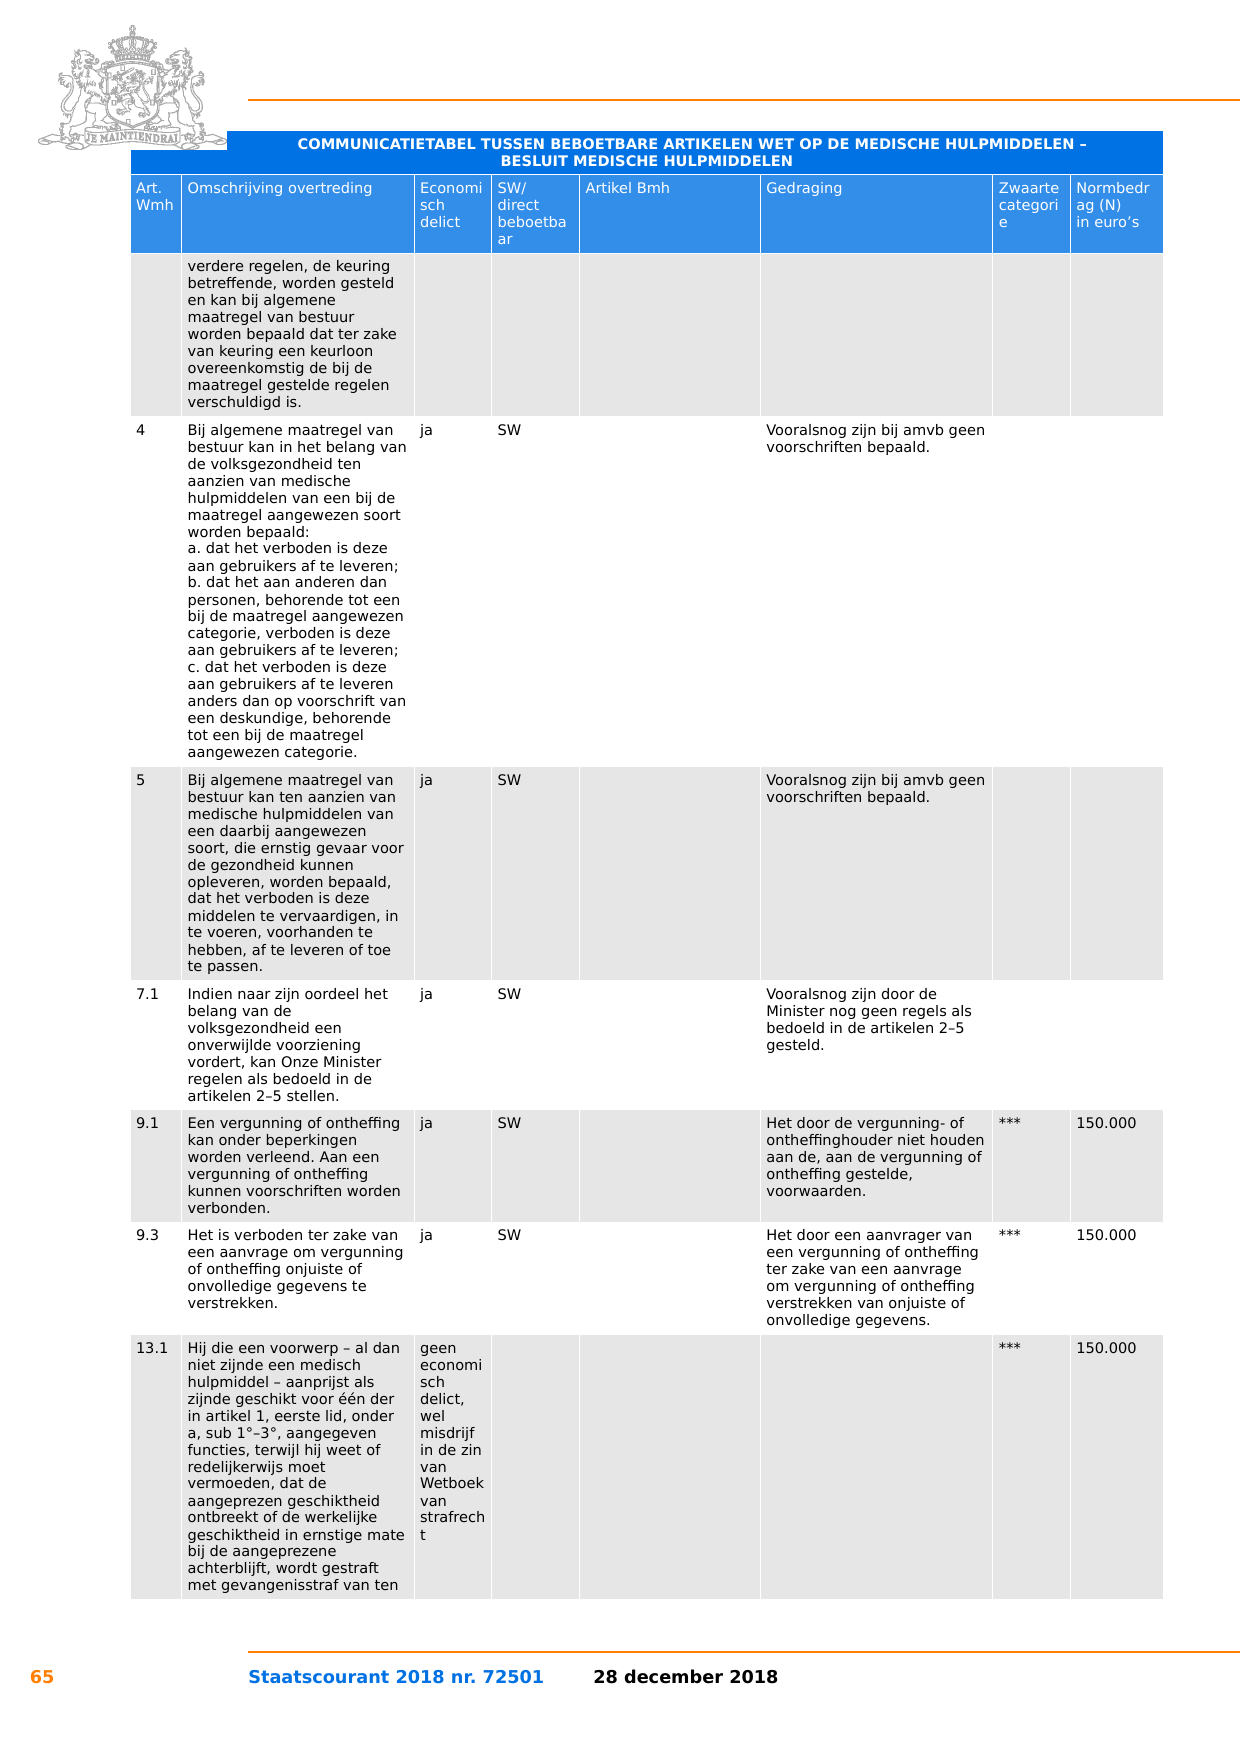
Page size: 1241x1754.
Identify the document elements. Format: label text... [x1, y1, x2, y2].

table_cell [761, 254, 992, 416]
table_cell SW [492, 1110, 579, 1222]
table_cell Vooralsnog zijn door de Minister nog geen regels als bedoeld in de artikelen 2–5 gesteld. [761, 981, 992, 1109]
table_cell Het door de vergunning- of ontheffinghouder niet houden aan de, aan de vergunning of ontheffing gestelde, voorwaarden. [761, 1110, 992, 1222]
table_cell [580, 1110, 760, 1222]
table_cell Het is verboden ter zake van een aanvrage om vergunning of ontheffing onjuiste of onvolledige gegevens te verstrekken. [182, 1223, 414, 1334]
table_cell ja [415, 417, 491, 766]
table_cell Een vergunning of ontheffing kan onder beperkingen worden verleend. Aan een vergunning of ontheffing kunnen voorschriften worden verbonden. [182, 1110, 414, 1222]
table_cell 150.000 [1071, 1335, 1163, 1599]
table_cell Economisch delict [415, 175, 491, 253]
table_cell ja [415, 1223, 491, 1334]
table_cell SW [492, 417, 579, 766]
table_cell [761, 1335, 992, 1599]
table_cell [1071, 767, 1163, 980]
table_cell *** [993, 1335, 1070, 1599]
table_cell [131, 254, 181, 416]
table_cell [580, 254, 760, 416]
table_cell verdere regelen, de keuring betreffende, worden gesteld en kan bij algemene maatregel van bestuur worden bepaald dat ter zake van keuring een keurloon overeenkomstig de bij de maatregel gestelde regelen verschuldigd is. [182, 254, 414, 416]
table_cell [580, 1223, 760, 1334]
table_cell 13.1 [131, 1335, 181, 1599]
table_cell Artikel Bmh [580, 175, 760, 253]
table_cell Hij die een voorwerp – al dan niet zijnde een medisch hulpmiddel – aanprijst als zijnde geschikt voor één der in artikel 1, eerste lid, onder a, sub 1°–3°, aangegeven functies, terwijl hij weet of redelijkerwijs moet vermoeden, dat de aangeprezen geschiktheid ontbreekt of de werkelijke geschiktheid in ernstige mate bij de aangeprezene achterblijft, wordt gestraft met gevangenisstraf van ten [182, 1335, 414, 1599]
picture [38, 25, 227, 150]
table_cell Vooralsnog zijn bij amvb geen voorschriften bepaald. [761, 417, 992, 766]
table_cell Vooralsnog zijn bij amvb geen voorschriften bepaald. [761, 767, 992, 980]
table_cell ja [415, 981, 491, 1109]
table_cell Gedraging [761, 175, 992, 253]
table_cell Het door een aanvrager van een vergunning of ontheffing ter zake van een aanvrage om vergunning of ontheffing verstrekken van onjuiste of onvolledige gegevens. [761, 1223, 992, 1334]
table_cell [993, 254, 1070, 416]
table_cell [492, 254, 579, 416]
table_cell 150.000 [1071, 1223, 1163, 1334]
table_cell [993, 417, 1070, 766]
table_cell *** [993, 1110, 1070, 1222]
table_cell [993, 981, 1070, 1109]
table_cell 9.1 [131, 1110, 181, 1222]
table_cell 7.1 [131, 981, 181, 1109]
table_cell Bij algemene maatregel van bestuur kan ten aanzien van medische hulpmiddelen van een daarbij aangewezen soort, die ernstig gevaar voor de gezondheid kunnen opleveren, worden bepaald, dat het verboden is deze middelen te vervaardigen, in te voeren, voorhanden te hebben, af te leveren of toe te passen. [182, 767, 414, 980]
table_cell 9.3 [131, 1223, 181, 1334]
table_cell [492, 1335, 579, 1599]
table_cell [580, 1335, 760, 1599]
table_cell Art. Wmh [131, 175, 181, 253]
table_cell SW/ direct beboetbaar [492, 175, 579, 253]
table_cell 150.000 [1071, 1110, 1163, 1222]
table_cell geen economisch delict, wel misdrijf in de zin van Wetboek van strafrecht [415, 1335, 491, 1599]
table_cell [415, 254, 491, 416]
table_cell SW [492, 1223, 579, 1334]
table_cell Bij algemene maatregel van bestuur kan in het belang van de volksgezondheid ten aanzien van medische hulpmiddelen van een bij de maatregel aangewezen soort worden bepaald: a. dat het verboden is deze aan gebruikers af te leveren; b. dat het aan anderen dan personen, behorende tot een bij de maatregel aangewezen categorie, verboden is deze aan gebruikers af te leveren; c. dat het verboden is deze aan gebruikers af te leveren anders dan op voorschrift van een deskundige, behorende tot een bij de maatregel aangewezen categorie. [182, 417, 414, 766]
table_cell Indien naar zijn oordeel het belang van de volksgezondheid een onverwijlde voorziening vordert, kan Onze Minister regelen als bedoeld in de artikelen 2–5 stellen. [182, 981, 414, 1109]
table_cell [580, 981, 760, 1109]
table_cell 4 [131, 417, 181, 766]
table_cell *** [993, 1223, 1070, 1334]
table_cell [1071, 254, 1163, 416]
table_cell [1071, 417, 1163, 766]
table_header COMMUNICATIETABEL TUSSEN BEBOETBARE ARTIKELEN WET OP DE MEDISCHE HULPMIDDELEN – BESLUIT MEDISCHE HULPMIDDELEN [131, 131, 1163, 174]
table_cell [1071, 981, 1163, 1109]
table_cell Zwaarte categorie [993, 175, 1070, 253]
table_cell [993, 767, 1070, 980]
table_cell Omschrijving overtreding [182, 175, 414, 253]
table_cell Normbedrag (N) in euro’s [1071, 175, 1163, 253]
table_cell ja [415, 767, 491, 980]
table_cell SW [492, 981, 579, 1109]
table_cell [580, 767, 760, 980]
table_cell ja [415, 1110, 491, 1222]
table_cell SW [492, 767, 579, 980]
table_cell 5 [131, 767, 181, 980]
table_cell [580, 417, 760, 766]
